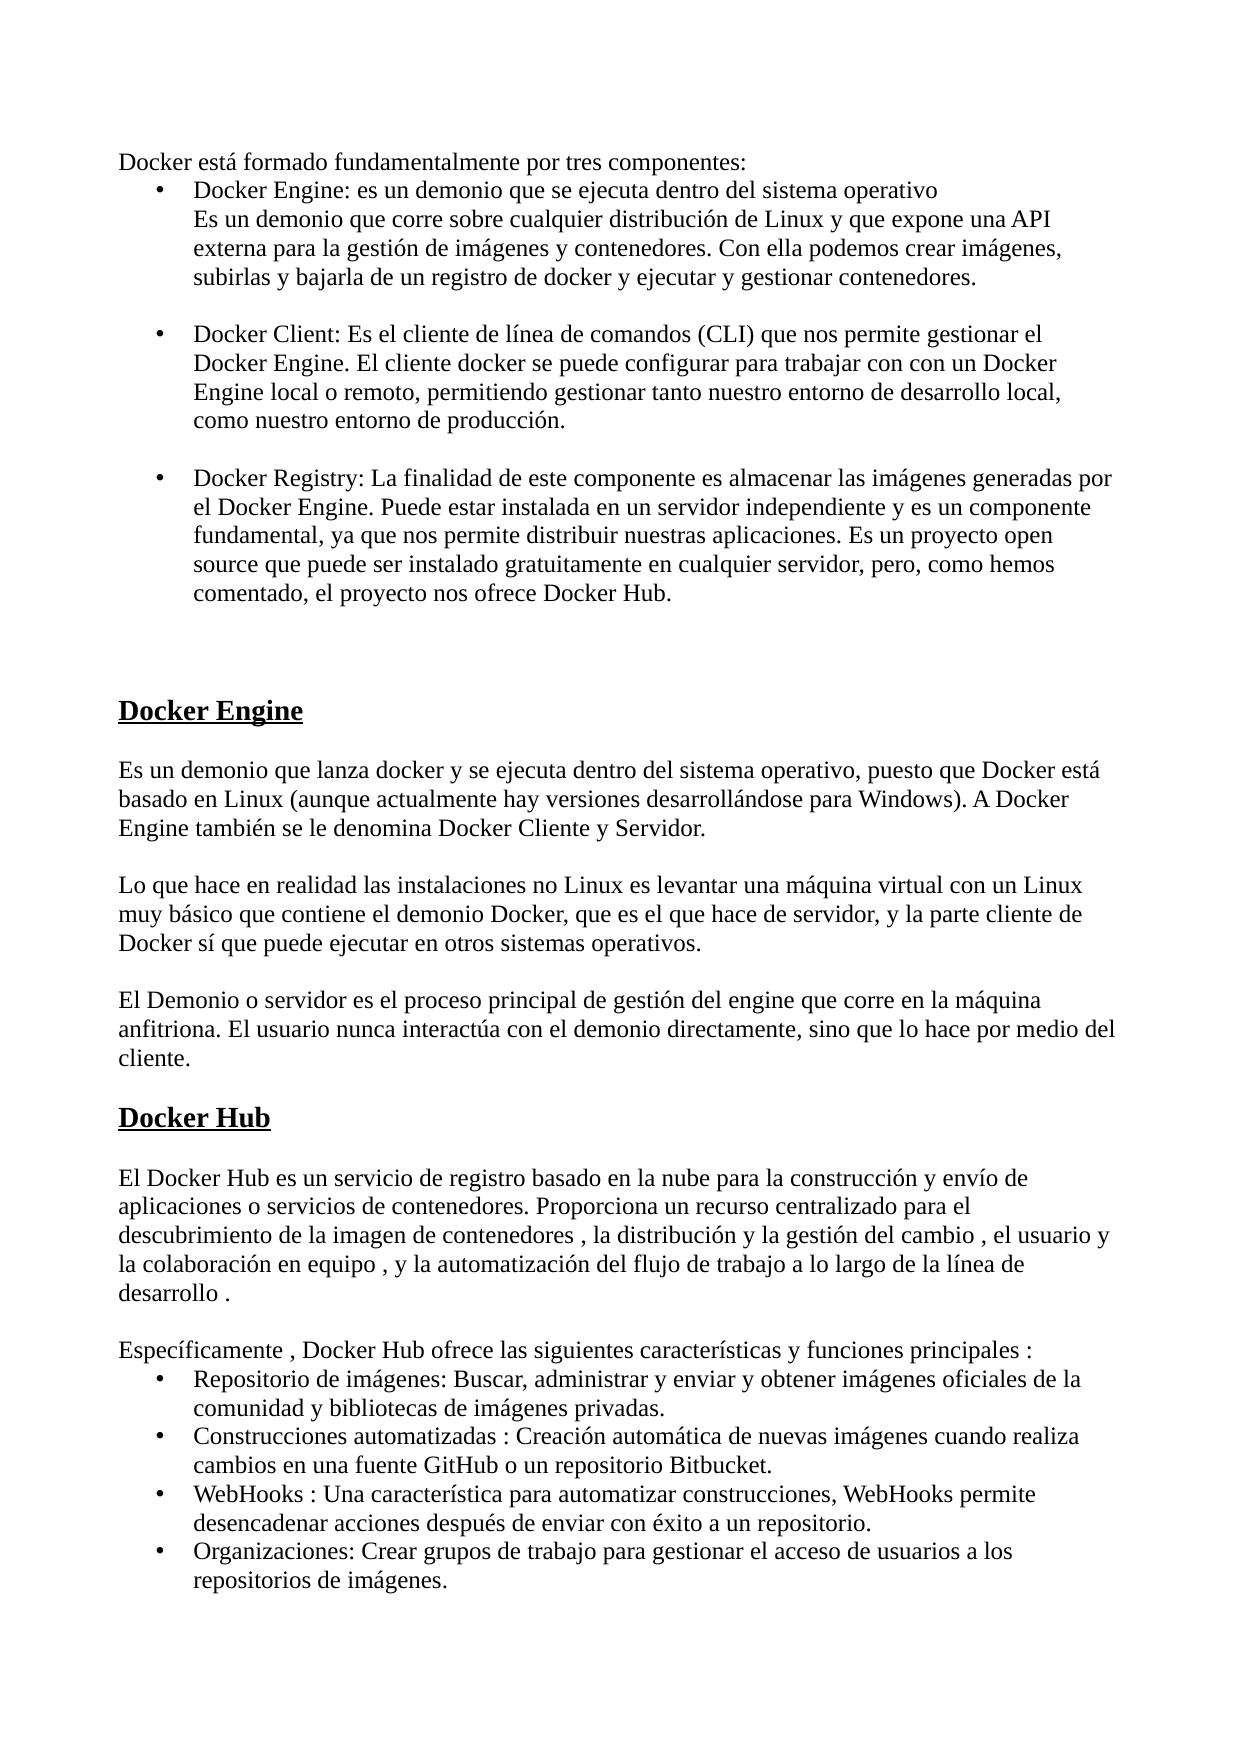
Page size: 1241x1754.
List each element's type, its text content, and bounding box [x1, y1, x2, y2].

text Docker Hub [118, 1100, 1122, 1134]
list Docker Client: Es el cliente de línea de comandos (CLI) que nos permite gestionar el Docker Engine. El cliente docker se puede configurar para trabajar con con un Docker Engine local o remoto, permitiendo gestionar tanto nuestro entorno de desarrollo local, como nuestro entorno de producción. [156, 319, 1122, 434]
list WebHooks : Una característica para automatizar construcciones, WebHooks permite desencadenar acciones después de enviar con éxito a un repositorio. [156, 1479, 1122, 1536]
text Docker Engine [118, 693, 1122, 727]
list Es un demonio que corre sobre cualquier distribución de Linux y que expone una API externa para la gestión de imágenes y contenedores. Con ella podemos crear imágenes, subirlas y bajarla de un registro de docker y ejecutar y gestionar contenedores. [156, 204, 1122, 291]
text Es un demonio que lanza docker y se ejecuta dentro del sistema operativo, puesto que Docker está basado en Linux (aunque actualmente hay versiones desarrollándose para Windows). A Docker Engine también se le denomina Docker Cliente y Servidor. [118, 755, 1122, 842]
text Lo que hace en realidad las instalaciones no Linux es levantar una máquina virtual con un Linux muy básico que contiene el demonio Docker, que es el que hace de servidor, y la parte cliente de Docker sí que puede ejecutar en otros sistemas operativos. [118, 870, 1122, 957]
text El Docker Hub es un servicio de registro basado en la nube para la construcción y envío de aplicaciones o servicios de contenedores. Proporciona un recurso centralizado para el descubrimiento de la imagen de contenedores , la distribución y la gestión del cambio , el usuario y la colaboración en equipo , y la automatización del flujo de trabajo a lo largo de la línea de desarrollo . [118, 1163, 1122, 1306]
text Específicamente , Docker Hub ofrece las siguientes características y funciones principales : [118, 1335, 1122, 1364]
text Docker está formado fundamentalmente por tres componentes: [118, 147, 1122, 176]
list Construcciones automatizadas : Creación automática de nuevas imágenes cuando realiza cambios en una fuente GitHub o un repositorio Bitbucket. [156, 1421, 1122, 1479]
list Docker Registry: La finalidad de este componente es almacenar las imágenes generadas por el Docker Engine. Puede estar instalada en un servidor independiente y es un componente fundamental, ya que nos permite distribuir nuestras aplicaciones. Es un proyecto open source que puede ser instalado gratuitamente en cualquier servidor, pero, como hemos comentado, el proyecto nos ofrece Docker Hub. [156, 463, 1122, 607]
list Repositorio de imágenes: Buscar, administrar y enviar y obtener imágenes oficiales de la comunidad y bibliotecas de imágenes privadas. [156, 1364, 1122, 1421]
list Docker Engine: es un demonio que se ejecuta dentro del sistema operativo [156, 176, 1122, 204]
text El Demonio o servidor es el proceso principal de gestión del engine que corre en la máquina anfitriona. El usuario nunca interactúa con el demonio directamente, sino que lo hace por medio del cliente. [118, 985, 1122, 1072]
list Organizaciones: Crear grupos de trabajo para gestionar el acceso de usuarios a los repositorios de imágenes. [156, 1536, 1122, 1594]
